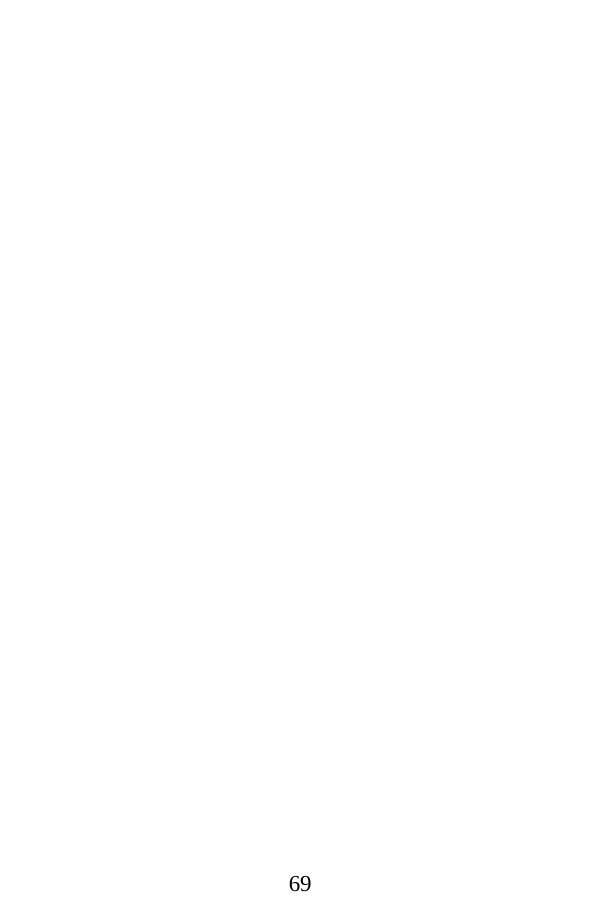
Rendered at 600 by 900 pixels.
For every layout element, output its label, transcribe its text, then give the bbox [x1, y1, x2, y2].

text We drove north on familiar highways listening to The Telepathy Tapes, which we loved, arrived in Roanoke, went to the venue, loaded in, checked sounds, hung in the green room, ate Thai food, took a longish walk downtown to a coffee shop with Ryan, Melissa, Max, Tina, swung by Mast on the way back, hung in the green room some more, got dressed. [37, 287, 562, 446]
text We played a fun show, spent a while gathering our things, drove to the Bnb. The upstairs was too hot for Hannah, so we moved a mattress to the living room, shared a weed gummy, consumed random strange things from the refrigerator, had a fun, slightly awkward hang in the living room. [37, 446, 562, 582]
text I woke, cleaned litter, drank coffee peacefully, missed three calls from Hannah. She said a cat had scratched her nose in her sleep and she was running behind. We loaded the Camry when she showed up, took Myrtle to Irina’s, got on 26 West, stopped soon for gas. I warned I was riding it close to the line money-wise and she was appreciative of that. I put $40 in the tank and she sent me 10 to repay me for supposedly having bought a ticket to her Eda’s show. [37, 83, 562, 287]
text IV.XX [37, 605, 562, 628]
text IV.XIX [37, 37, 562, 60]
text Tina made pourovers for everybody. I had to hurry the departure train a bit because I wanted to leave by nine and everyone was blocking me in. We said our goodbyes, got on the road, listened to more Telepathy, stopped at a McDonald’s, where I got a McMuffin/hashbrown, drove to Irina’s, picked Myrtle up 40 minutes late. She said, “Myrtle is amazing. I will miss her so much!” [37, 651, 562, 832]
